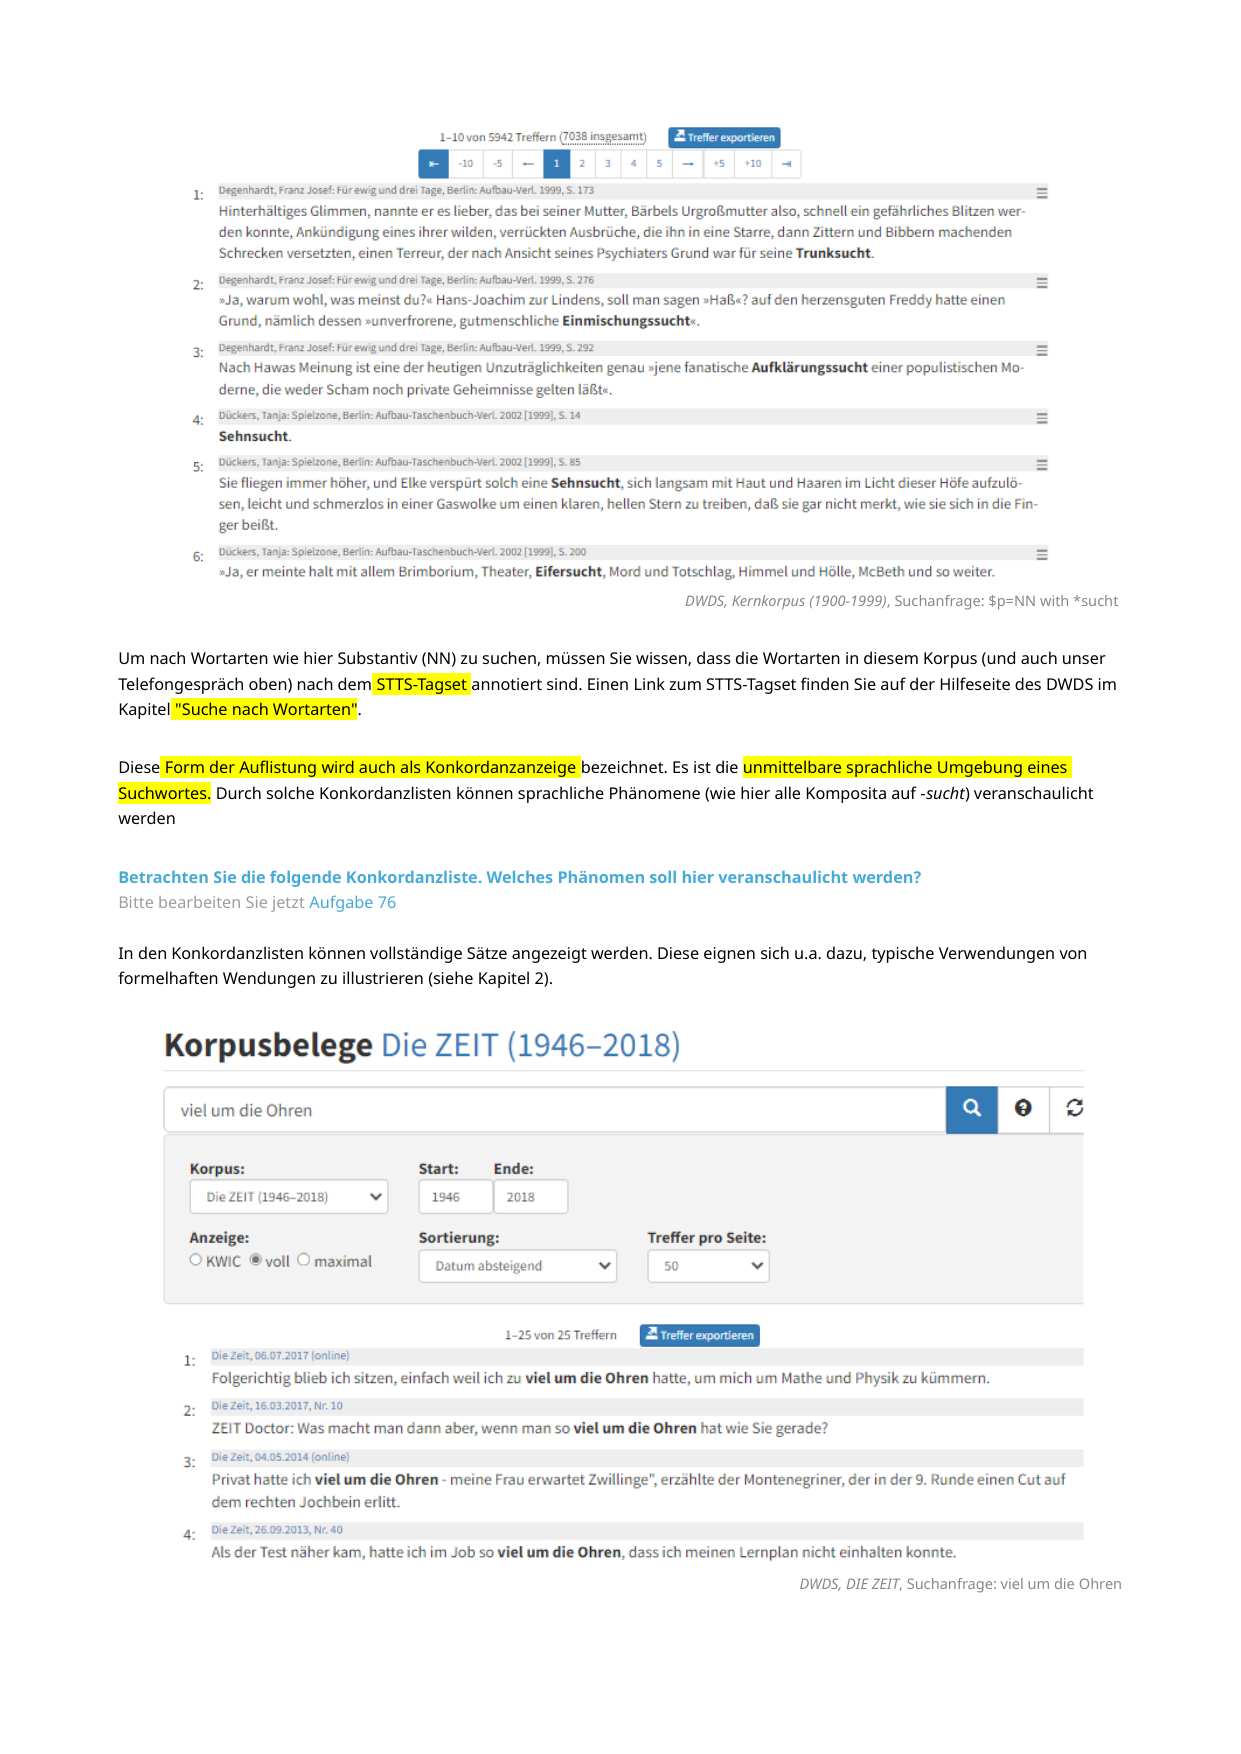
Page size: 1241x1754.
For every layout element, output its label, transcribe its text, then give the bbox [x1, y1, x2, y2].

text Diese Form der Auflistung wird auch als Konkordanzanzeige bezeichnet. Es ist die unmittelbare sprachliche Umgebung eines Suchwortes. Durch solche Konkordanzlisten können sprachliche Phänomene (wie hier alle Komposita auf -sucht) veranschaulicht werden [118, 756, 1122, 829]
picture [156, 1025, 1084, 1570]
text DWDS, DIE ZEIT, Suchanfrage: viel um die Ohren [118, 1574, 1122, 1594]
text Bitte bearbeiten Sie jetzt Aufgabe 76 [118, 891, 1122, 913]
text Um nach Wortarten wie hier Substantiv (NN) zu suchen, müssen Sie wissen, dass die Wortarten in diesem Korpus (und auch unser Telefongespräch oben) nach dem STTS-Tagset annotiert sind. Einen Link zum STTS-Tagset finden Sie auf der Hilfeseite des DWDS im Kapitel "Suche nach Wortarten". [118, 647, 1122, 720]
picture [186, 118, 1054, 587]
text Betrachten Sie die folgende Konkordanzliste. Welches Phänomen soll hier veranschaulicht werden? [118, 866, 1122, 888]
text In den Konkordanzlisten können vollständige Sätze angezeigt werden. Diese eignen sich u.a. dazu, typische Verwendungen von formelhaften Wendungen zu illustrieren (siehe Kapitel 2). [118, 942, 1122, 989]
text DWDS, Kernkorpus (1900-1999), Suchanfrage: $p=NN with *sucht [118, 591, 1122, 611]
